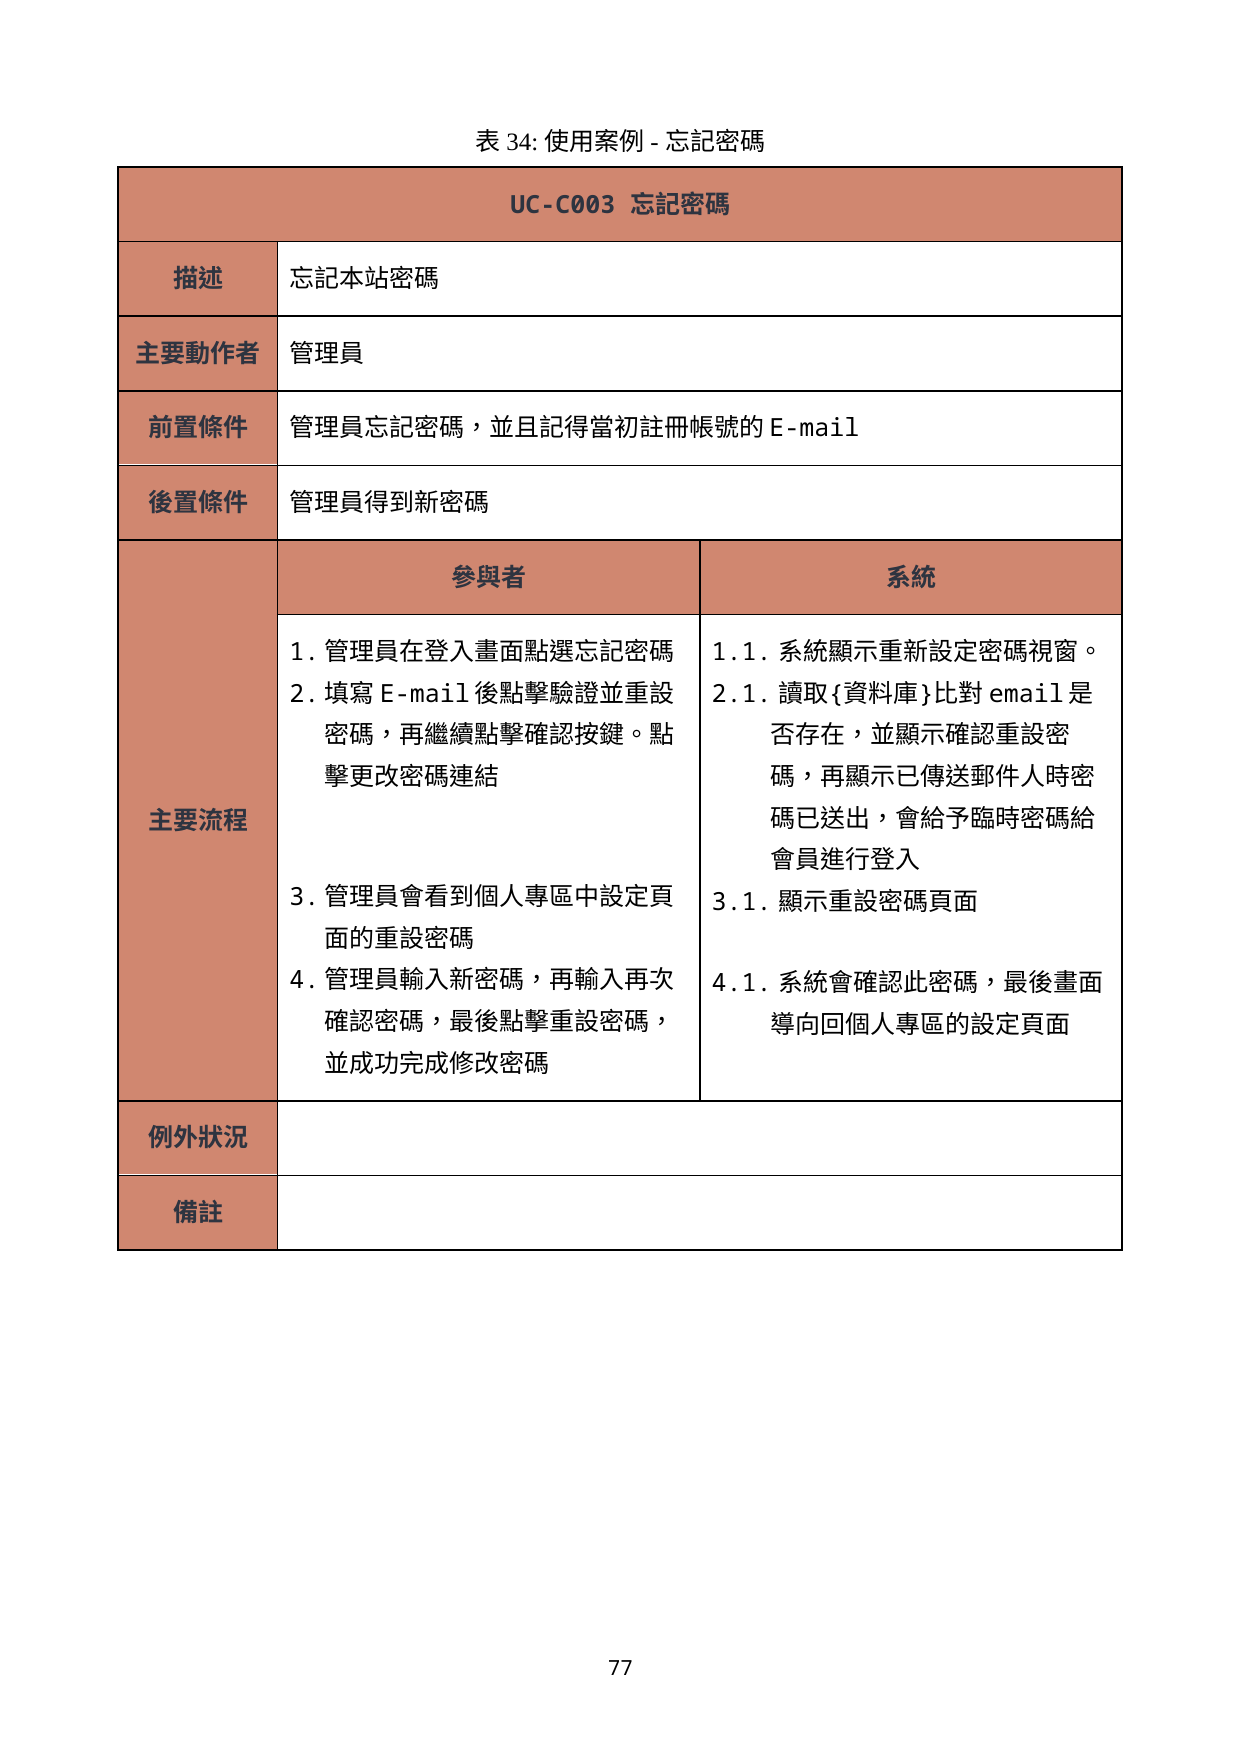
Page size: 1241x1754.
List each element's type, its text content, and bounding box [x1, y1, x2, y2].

table_cell [278, 1176, 1121, 1249]
table_cell 管理員忘記密碼，並且記得當初註冊帳號的E-mail [278, 392, 1121, 464]
table_cell 主要流程 [119, 541, 277, 1100]
table_cell 例外狀況 [119, 1102, 277, 1174]
table_cell 主要動作者 [119, 317, 277, 390]
table_cell 描述 [119, 242, 277, 315]
table_cell [278, 1102, 1121, 1174]
table_cell 系統顯示重新設定密碼視窗。 讀取{資料庫}比對email是否存在，並顯示確認重設密碼，再顯示已傳送郵件人時密碼已送出，會給予臨時密碼給會員進行登入 顯示重設密碼頁面 系統會確認此密碼，最後畫面導向回個人專區的設定頁面 [701, 615, 1121, 1100]
table_header UC-C003 忘記密碼 [119, 168, 1121, 241]
table_cell 管理員得到新密碼 [278, 466, 1121, 539]
table_cell 備註 [119, 1176, 277, 1249]
text 表 34: 使用案例 - 忘記密碼 [118, 121, 1122, 158]
table_cell 忘記本站密碼 [278, 242, 1121, 315]
table_cell 管理員 [278, 317, 1121, 390]
table_cell 後置條件 [119, 466, 277, 539]
table_cell 參與者 [278, 541, 699, 614]
table_cell 系統 [701, 541, 1121, 614]
table_cell 管理員在登入畫面點選忘記密碼 填寫E-mail後點擊驗證並重設 密碼，再繼續點擊確認按鍵。點擊更改密碼連結 管理員會看到個人專區中設定頁面的重設密碼 管理員輸入新密碼，再輸入再次確認密碼，最後點擊重設密碼，並成功完成修改密碼 [278, 615, 699, 1100]
table_cell 前置條件 [119, 392, 277, 464]
